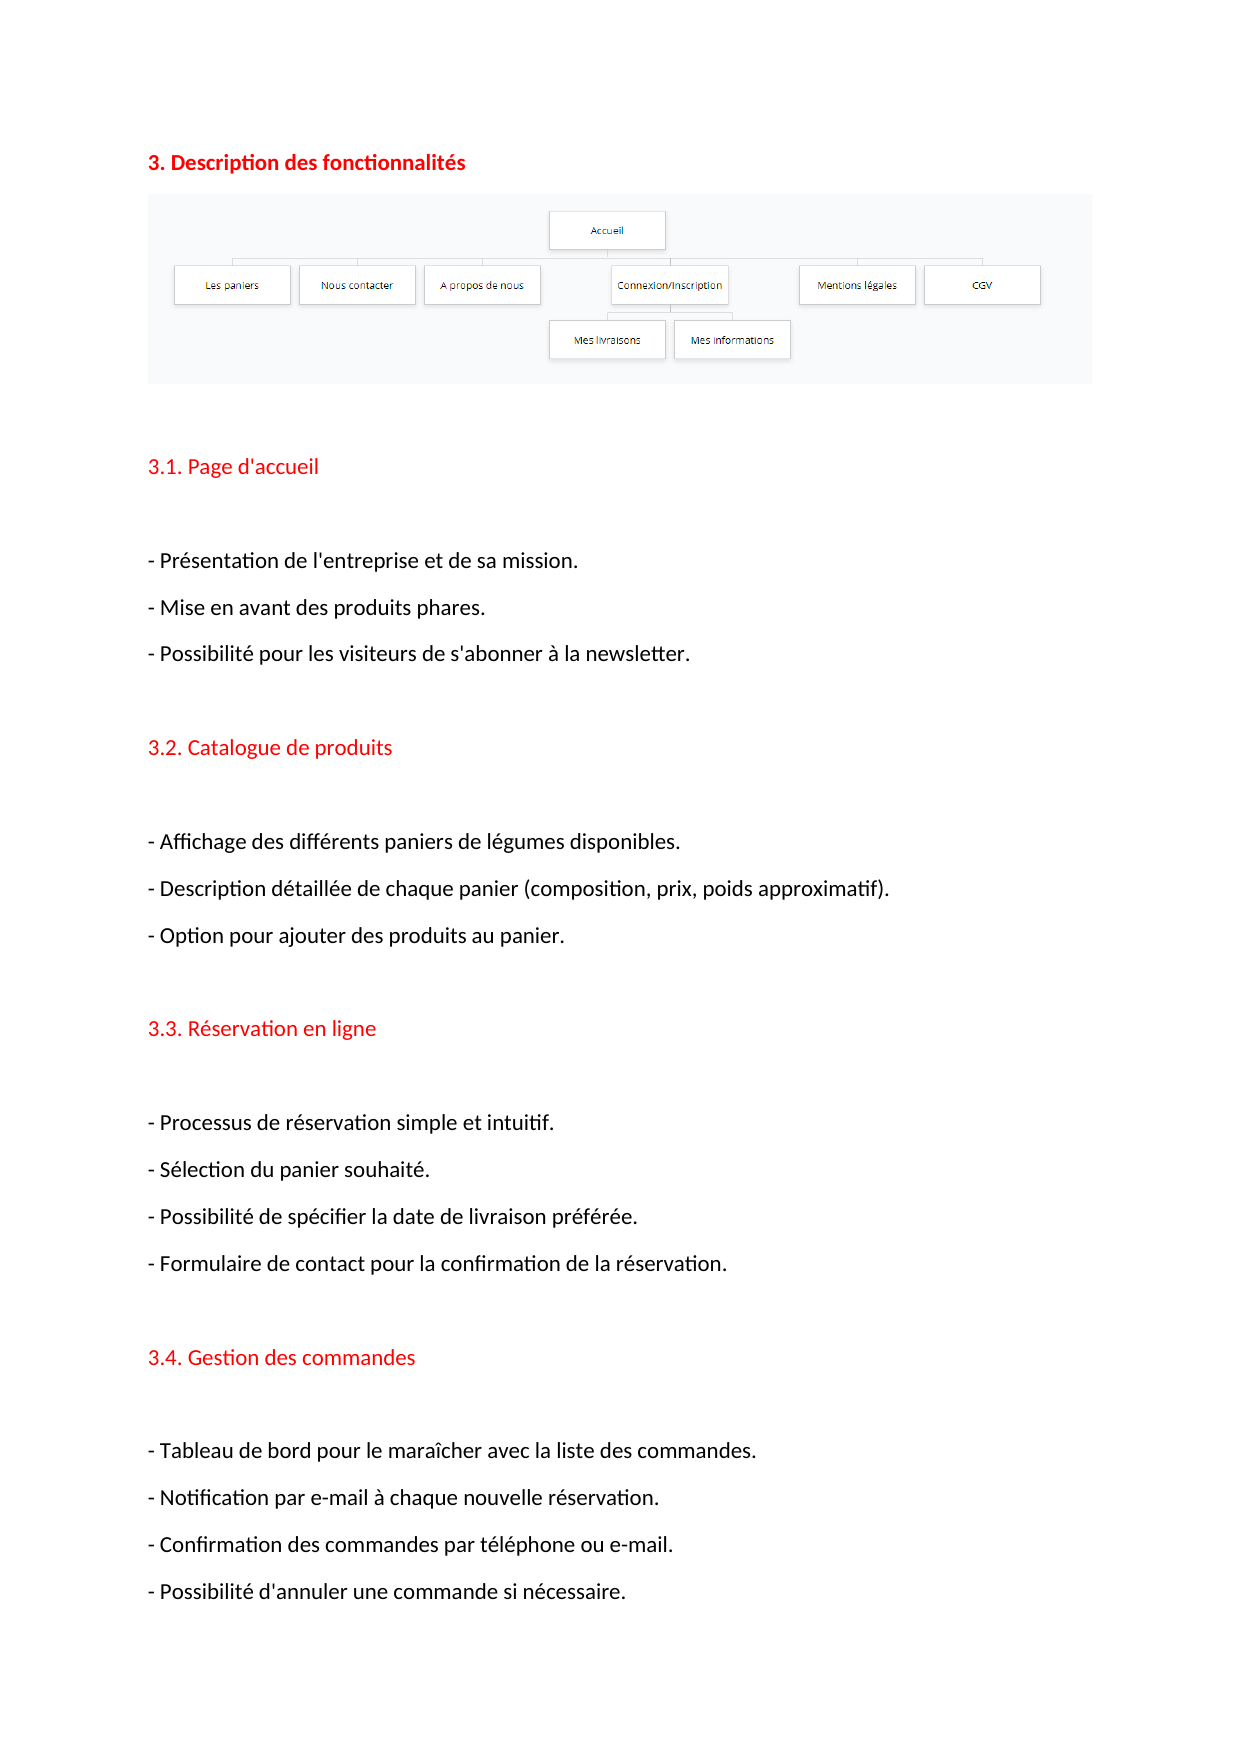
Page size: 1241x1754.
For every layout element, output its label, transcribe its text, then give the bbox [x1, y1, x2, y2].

text - Possibilité pour les visiteurs de s'abonner à la newsletter. [148, 639, 1093, 667]
text - Tableau de bord pour le maraîcher avec la liste des commandes. [148, 1436, 1093, 1464]
text - Description détaillée de chaque panier (composition, prix, poids approximatif). [148, 874, 1093, 902]
text - Processus de réservation simple et intuitif. [148, 1108, 1093, 1136]
text - Formulaire de contact pour la confirmation de la réservation. [148, 1249, 1093, 1277]
text 3.1. Page d'accueil [148, 452, 1093, 480]
text - Possibilité de spécifier la date de livraison préférée. [148, 1202, 1093, 1230]
text 3.4. Gestion des commandes [148, 1343, 1093, 1371]
text 3. Description des fonctionnalités [148, 148, 1093, 176]
text 3.3. Réservation en ligne [148, 1014, 1093, 1042]
text - Mise en avant des produits phares. [148, 593, 1093, 621]
picture [147, 194, 1093, 384]
text - Notification par e-mail à chaque nouvelle réservation. [148, 1483, 1093, 1511]
text - Confirmation des commandes par téléphone ou e-mail. [148, 1530, 1093, 1558]
text - Présentation de l'entreprise et de sa mission. [148, 546, 1093, 574]
text - Affichage des différents paniers de légumes disponibles. [148, 827, 1093, 855]
text 3.2. Catalogue de produits [148, 733, 1093, 761]
text - Sélection du panier souhaité. [148, 1155, 1093, 1183]
text - Possibilité d'annuler une commande si nécessaire. [148, 1577, 1093, 1605]
text - Option pour ajouter des produits au panier. [148, 921, 1093, 949]
